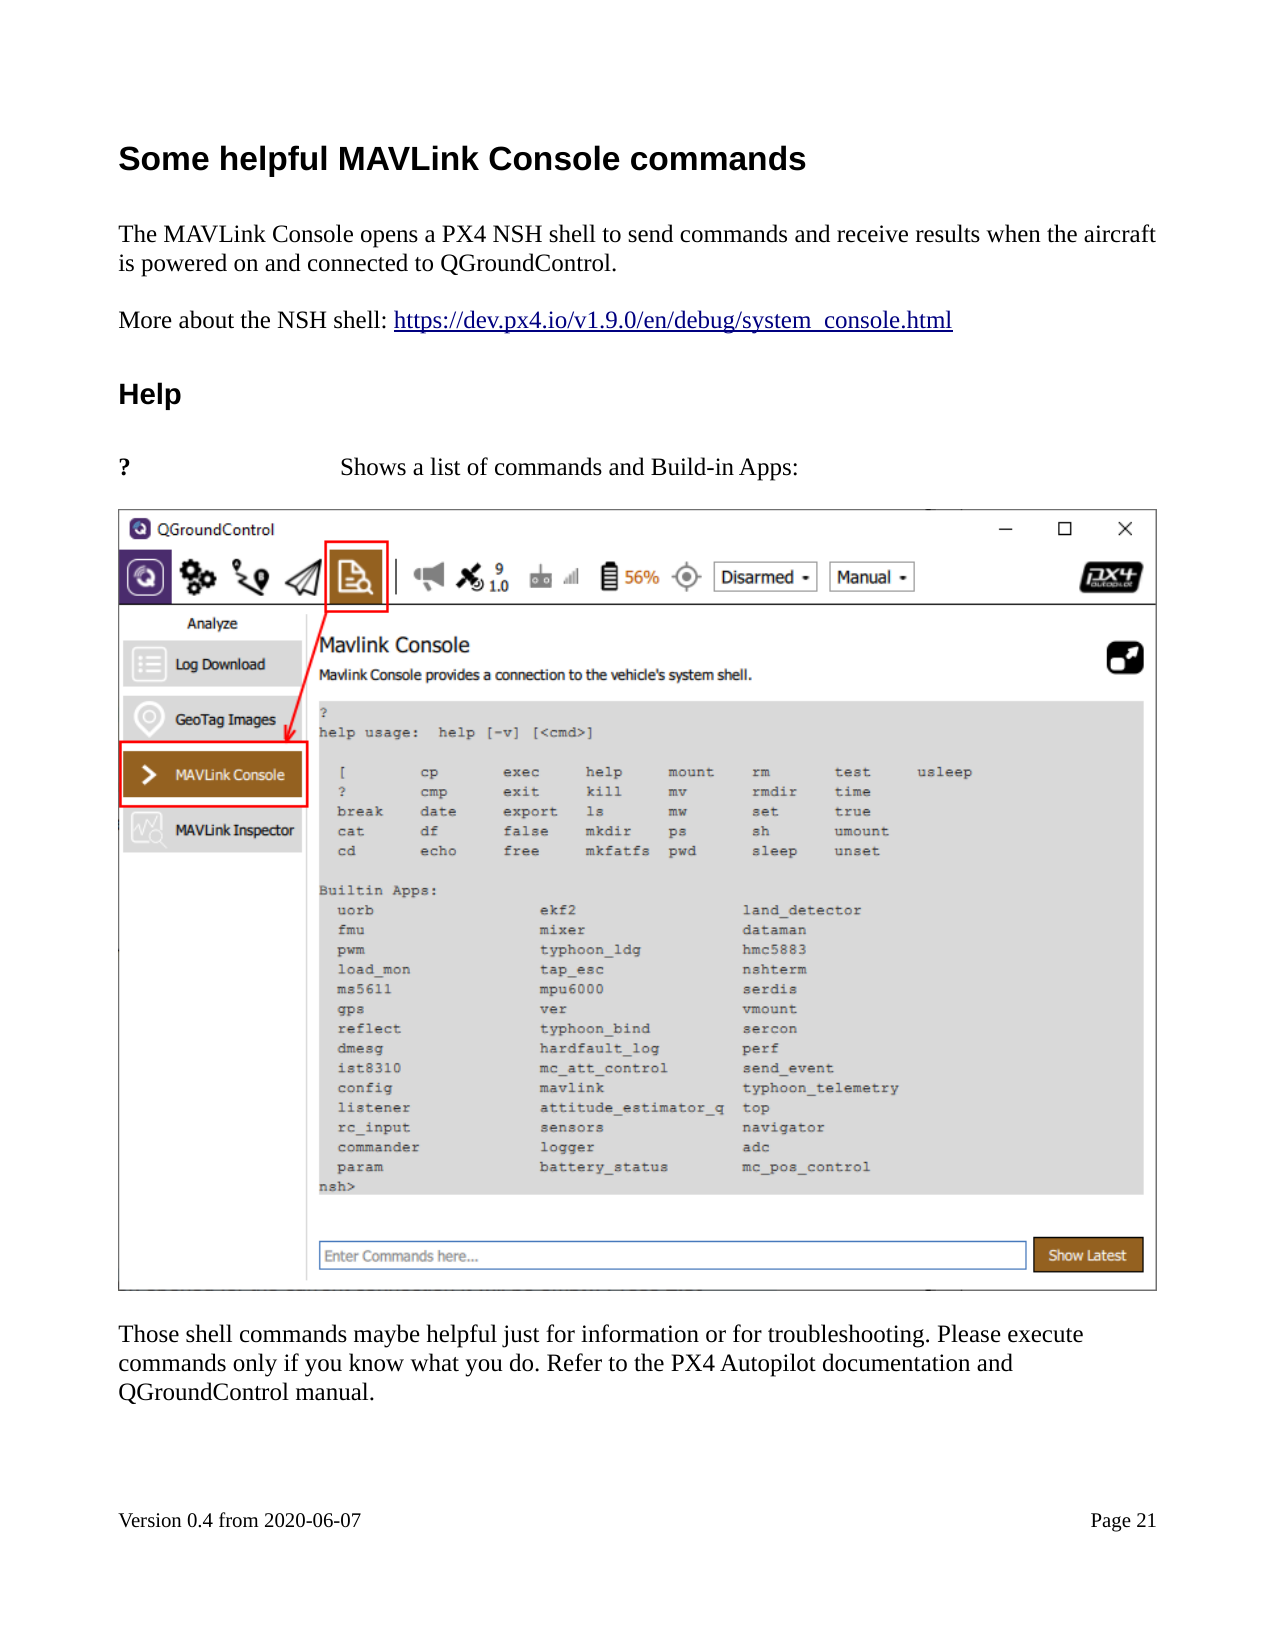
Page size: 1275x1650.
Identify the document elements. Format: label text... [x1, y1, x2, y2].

text The MAVLink Console opens a PX4 NSH shell to send commands and receive results when the aircraft is powered on and connected to QGroundControl. [118, 219, 1157, 276]
subtitle Some helpful MAVLink Console commands [118, 139, 1157, 178]
text More about the NSH shell: https://dev.px4.io/v1.9.0/en/debug/system_console.html [118, 305, 1157, 334]
subtitle Help [118, 377, 1157, 411]
text Those shell commands maybe helpful just for information or for troubleshooting. Please execute commands only if you know what you do. Refer to the PX4 Autopilot documentation and QGroundControl manual. [118, 1319, 1157, 1406]
text ? Shows a list of commands and Build-in Apps: [118, 452, 1157, 481]
picture [118, 509, 1157, 1291]
